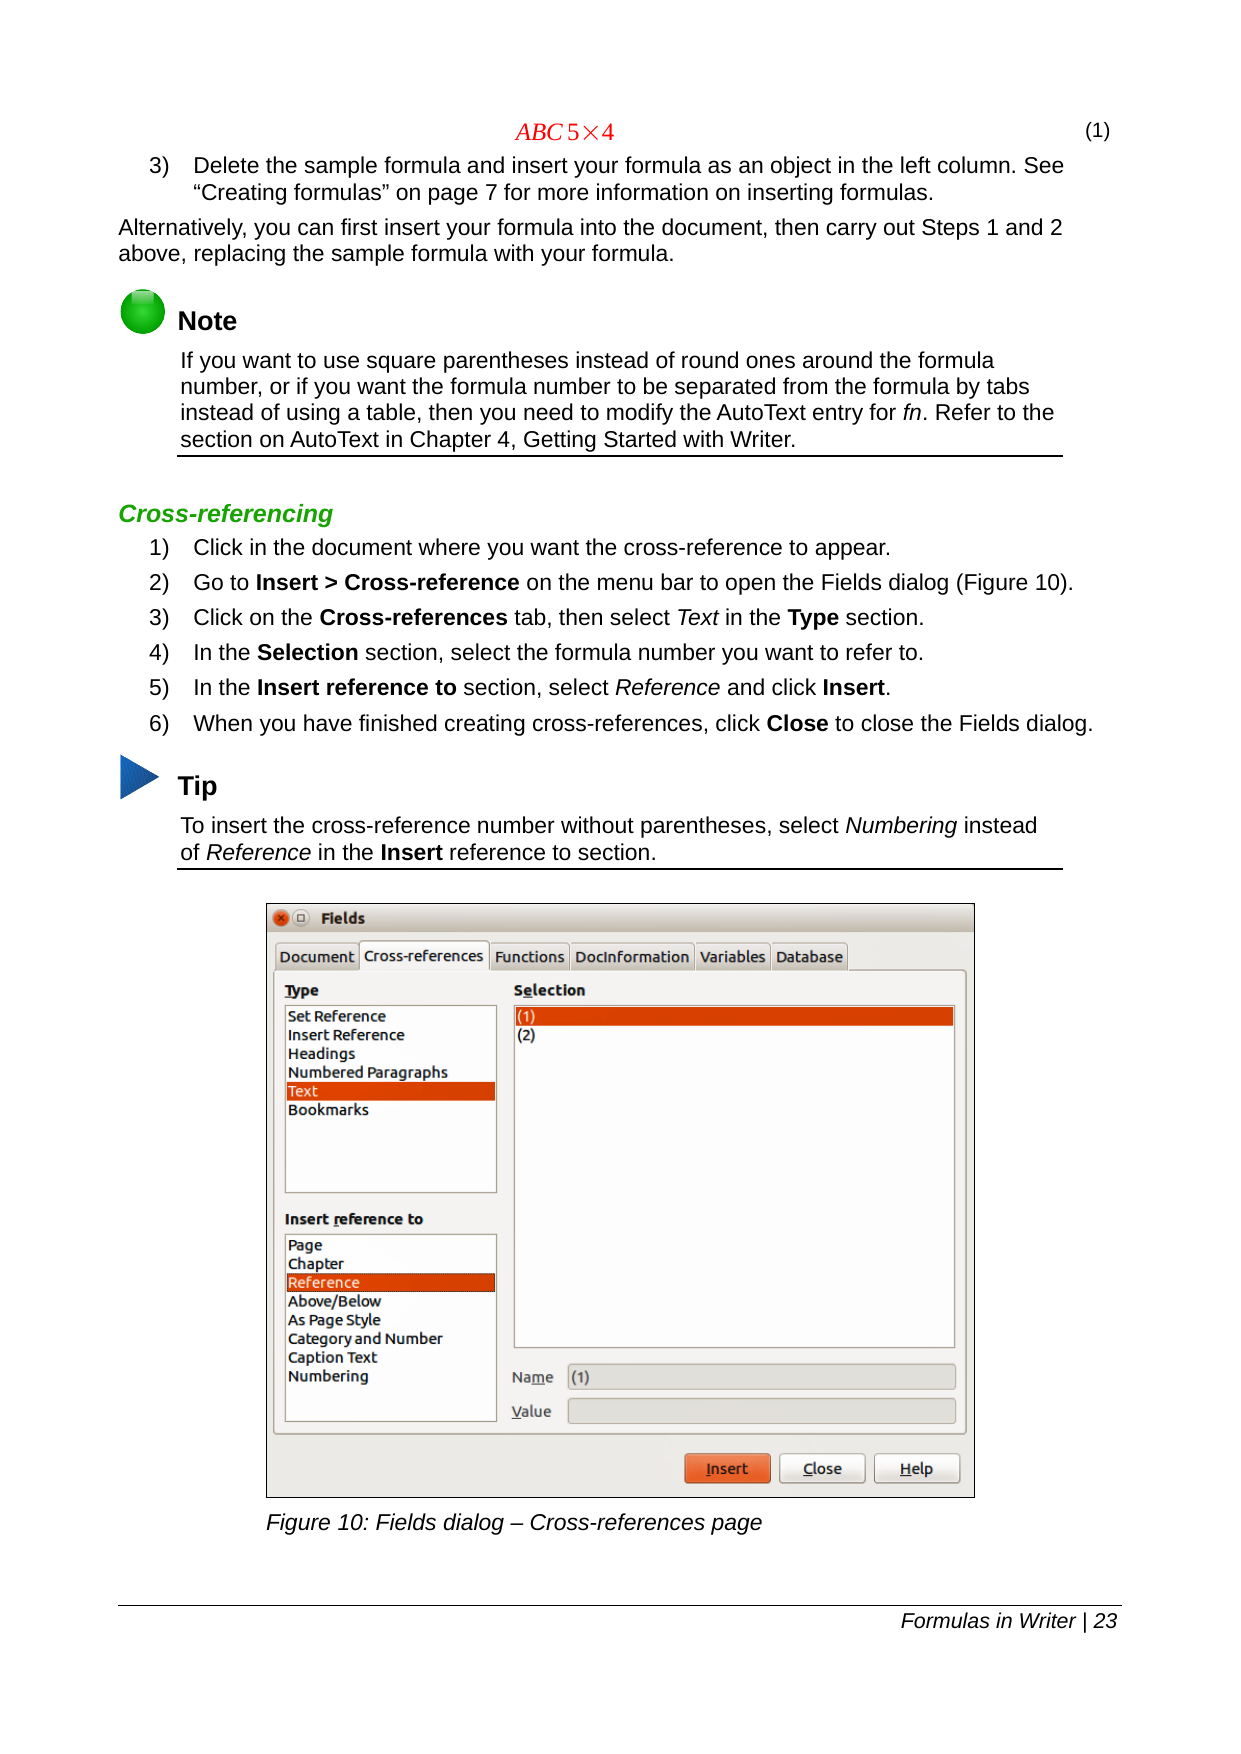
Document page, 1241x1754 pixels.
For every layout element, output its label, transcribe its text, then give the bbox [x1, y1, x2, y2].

list In the Selection section, select the formula number you want to refer to. [169, 639, 1122, 666]
text Alternatively, you can first insert your formula into the document, then carry out Steps 1 and 2 above, replacing the sample formula with your formula. [118, 214, 1122, 267]
list In the Insert reference to section, select Reference and click Insert. [169, 674, 1122, 701]
text Figure 10: Fields dialog – Cross-references page [266, 1509, 974, 1535]
list When you have finished creating cross-references, click Close to close the Fields dialog. [169, 709, 1122, 736]
list Delete the sample formula and insert your formula as an object in the left column. See “Creating formulas” on page 7 for more information on inserting formulas. [169, 152, 1122, 205]
text If you want to use square parentheses instead of round ones around the formula number, or if you want the formula number to be separated from the formula by tabs instead of using a table, then you need to modify the AutoText entry for fn. Refer to the section on AutoText in Chapter 4, Getting Started with Writer. [177, 344, 1063, 455]
text To insert the cross-reference number without parentheses, select Numbering instead of Reference in the Insert reference to section. [177, 809, 1063, 868]
subtitle Tip [118, 752, 1122, 802]
picture [267, 904, 974, 1497]
table_header (1) [1010, 118, 1122, 147]
subtitle Note [118, 287, 1122, 336]
table_header [118, 118, 1010, 147]
subtitle Cross-referencing [118, 499, 1122, 528]
list Click on the Cross-references tab, then select Text in the Type section. [169, 604, 1122, 630]
list Go to Insert > Cross-reference on the menu bar to open the Fields dialog (Figure 10). [169, 569, 1122, 595]
list Click in the document where you want the cross-reference to appear. [169, 533, 1122, 560]
